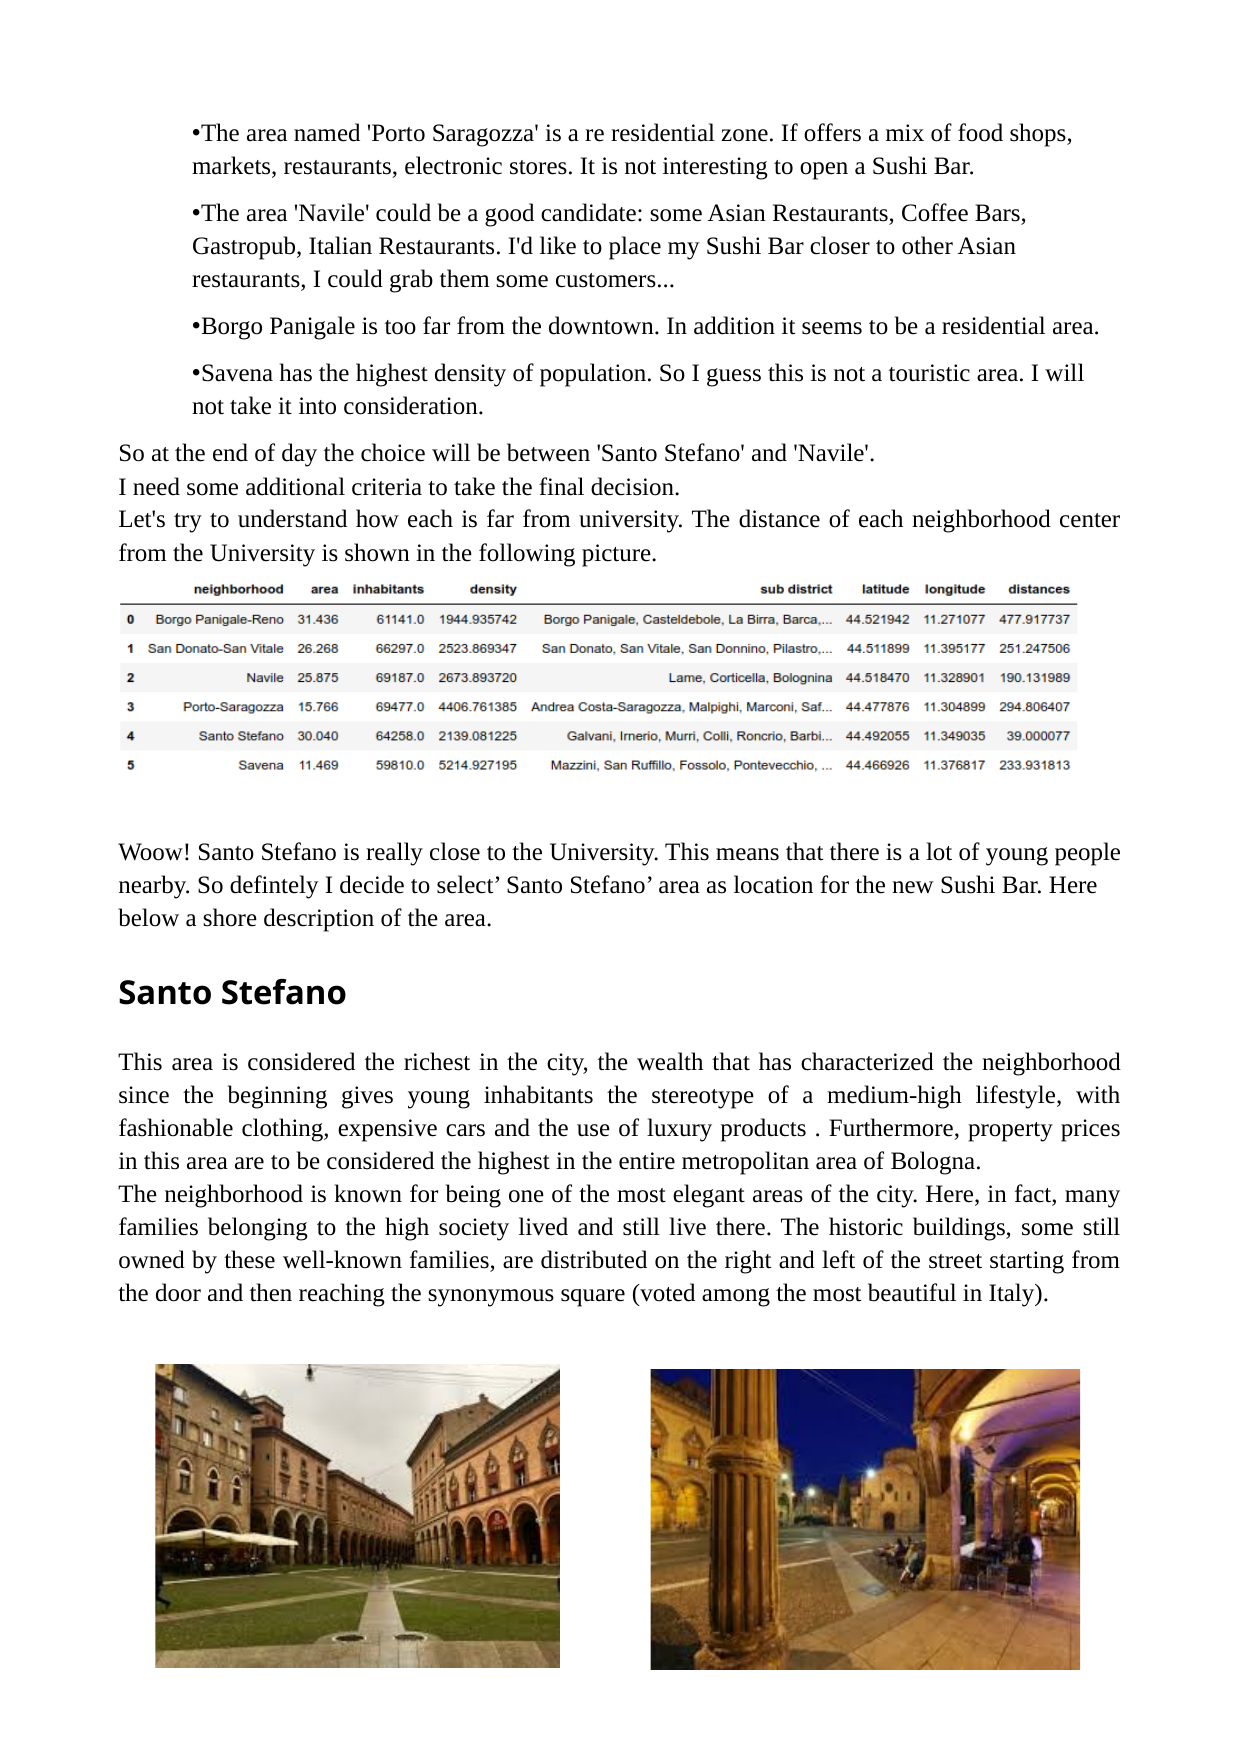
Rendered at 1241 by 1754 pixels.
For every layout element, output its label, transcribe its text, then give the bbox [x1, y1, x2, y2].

text This area is considered the richest in the city, the wealth that has characterized the neighborhood since the beginning gives young inhabitants the stereotype of a medium-high lifestyle, with fashionable clothing, expensive cars and the use of luxury products . Furthermore, property prices in this area are to be considered the highest in the entire metropolitan area of Bologna. [118, 1047, 1122, 1175]
list Savena has the highest density of population. So I guess this is not a touristic area. I will not take it into consideration. [118, 358, 1122, 420]
list Borgo Panigale is too far from the downtown. In addition it seems to be a residential area. [118, 311, 1122, 340]
list The area 'Navile' could be a good candidate: some Asian Restaurants, Coffee Bars, Gastropub, Italian Restaurants. I'd like to place my Sushi Bar closer to other Asian restaurants, I could grab them some customers... [118, 198, 1122, 293]
subtitle Santo Stefano [118, 969, 1122, 1014]
text Woow! Santo Stefano is really close to the University. This means that there is a lot of young people nearby. So defintely I decide to select’ Santo Stefano’ area as location for the new Sushi Bar. Here below a shore description of the area. [118, 837, 1122, 932]
text I need some additional criteria to take the final decision. [118, 472, 1122, 500]
text So at the end of day the choice will be between 'Santo Stefano' and 'Navile'. [118, 438, 1122, 467]
text The neighborhood is known for being one of the most elegant areas of the city. Here, in fact, many families belonging to the high society lived and still live there. The historic buildings, some still owned by these well-known families, are distributed on the right and left of the street starting from the door and then reaching the synonymous square (voted among the most beautiful in Italy). [118, 1179, 1122, 1307]
list The area named 'Porto Saragozza' is a re residential zone. If offers a mix of food shops, markets, restaurants, electronic stores. It is not interesting to open a Sushi Bar. [118, 118, 1122, 180]
picture [155, 1364, 560, 1668]
picture [118, 570, 1123, 801]
text Let's try to understand how each is far from university. The distance of each neighborhood center from the University is shown in the following picture. [118, 504, 1122, 566]
picture [650, 1369, 1081, 1670]
